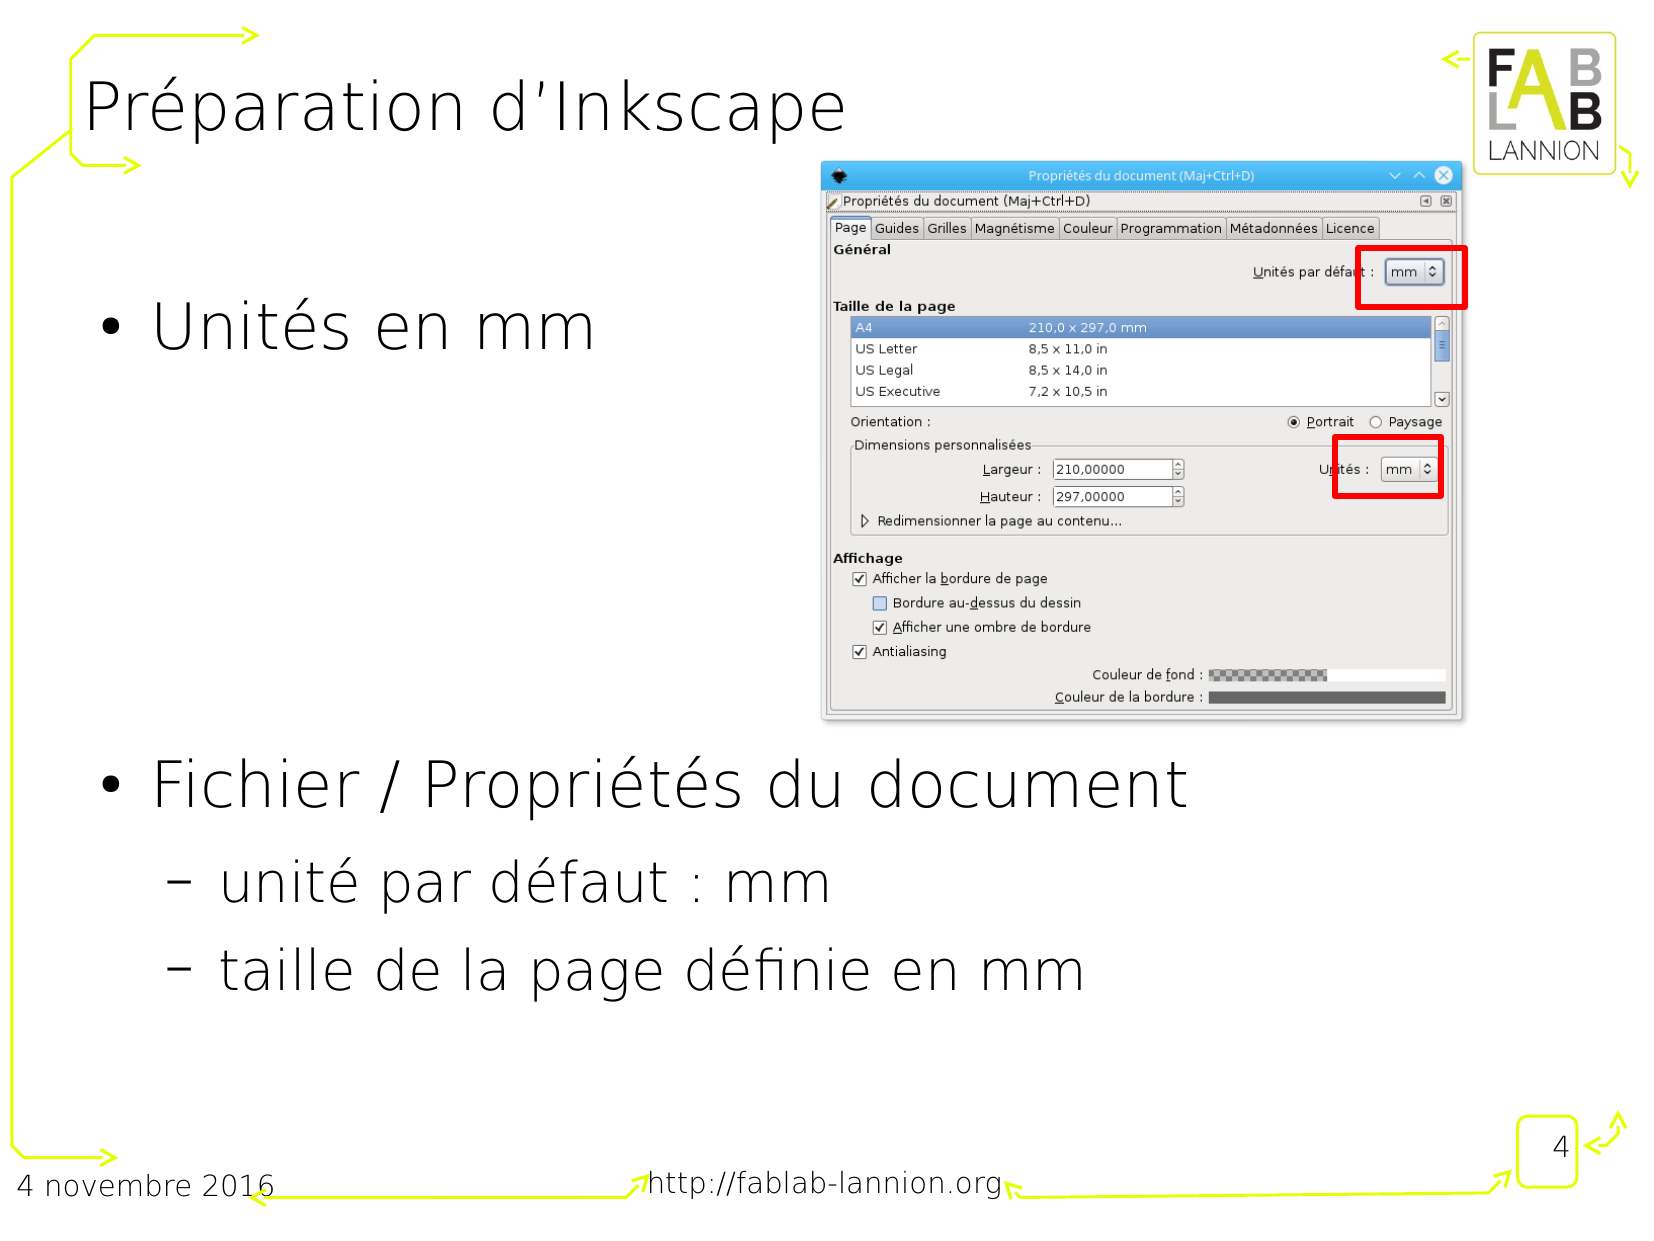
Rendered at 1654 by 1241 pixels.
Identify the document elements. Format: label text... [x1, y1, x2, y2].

picture [814, 29, 1619, 733]
title Préparation d’Inkscape [82, 49, 1441, 166]
list Unités en mm Fichier / Propriétés du document unité par défaut : mm taille de la page définie en mm [82, 290, 1571, 1010]
